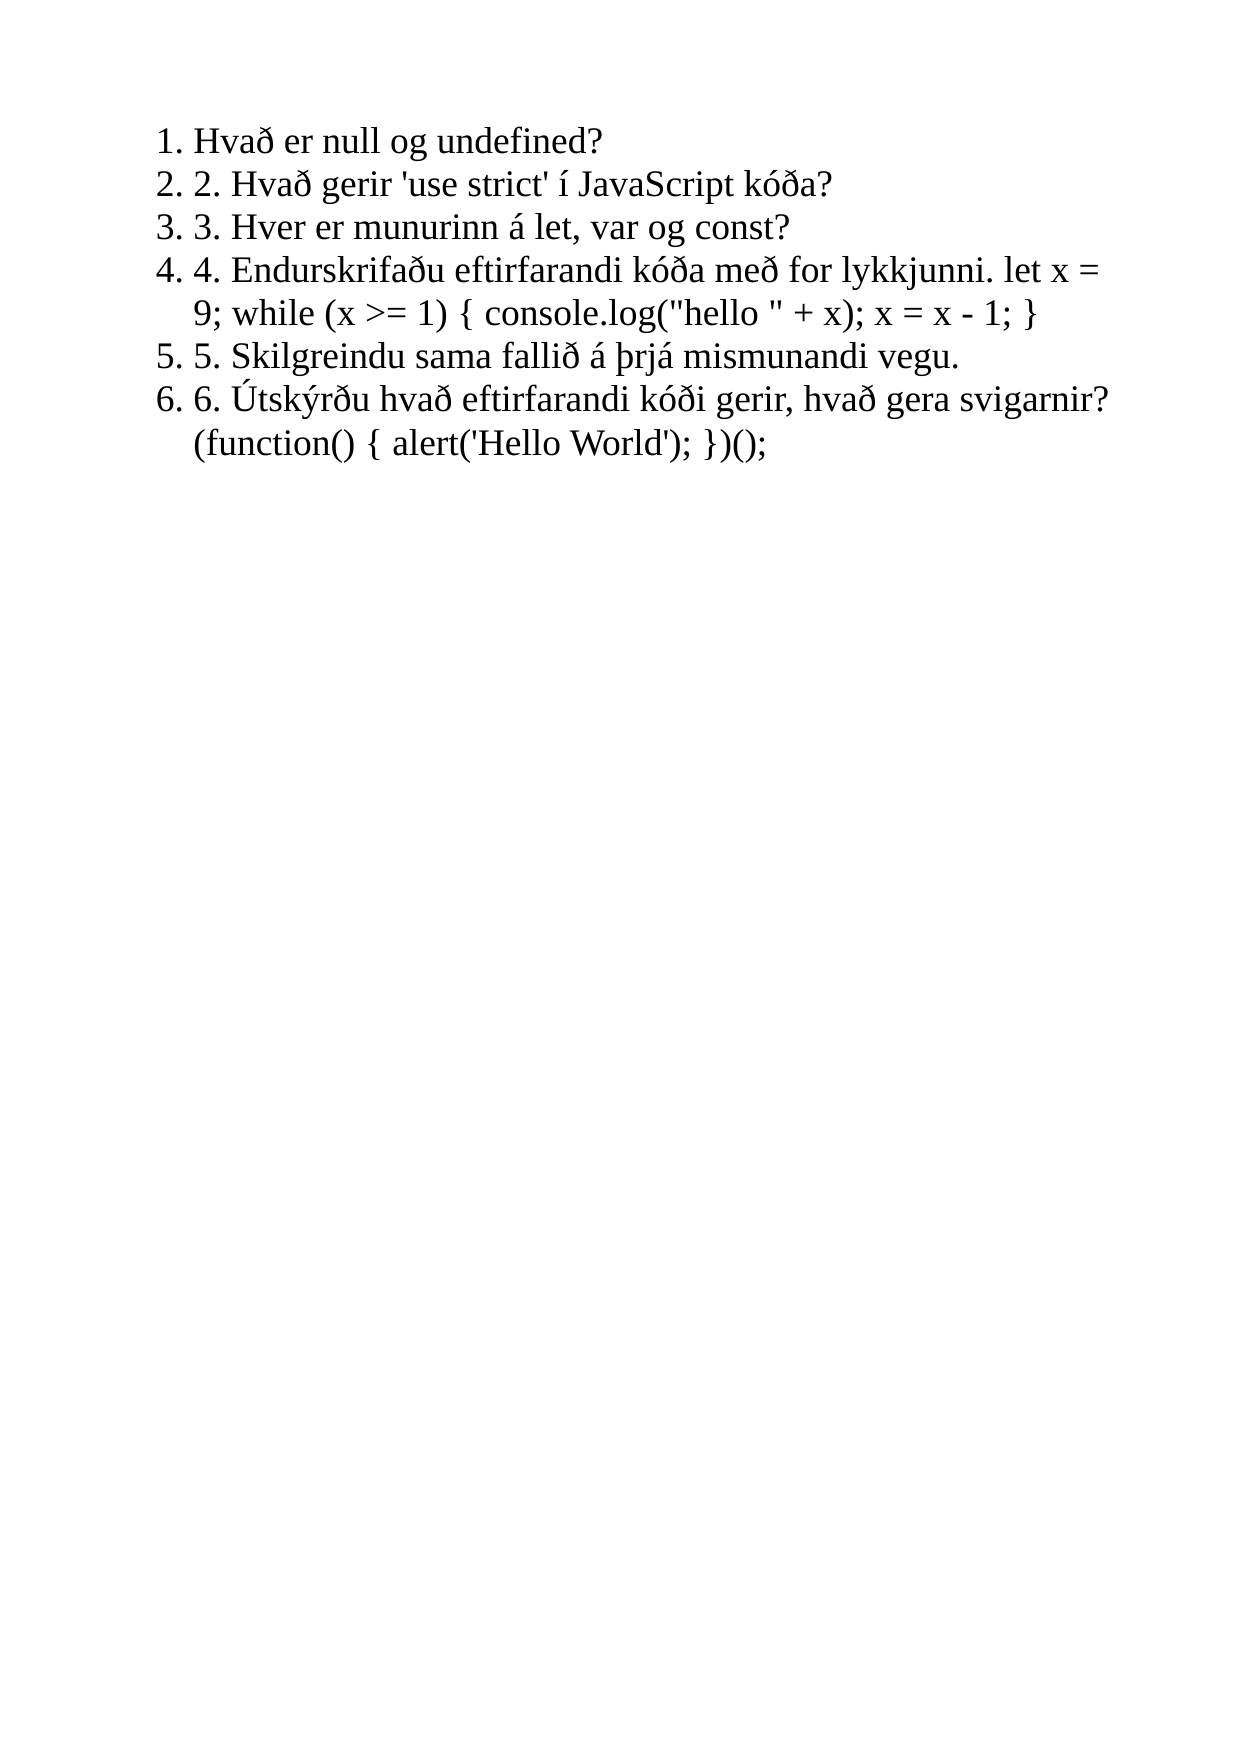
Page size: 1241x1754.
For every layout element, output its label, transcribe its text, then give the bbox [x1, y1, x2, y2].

list 5. Skilgreindu sama fallið á þrjá mismunandi vegu. [156, 334, 1122, 377]
list 6. Útskýrðu hvað eftirfarandi kóði gerir, hvað gera svigarnir? (function() { alert('Hello World'); })(); [156, 377, 1122, 463]
list 4. Endurskrifaðu eftirfarandi kóða með for lykkjunni. let x = 9; while (x >= 1) { console.log("hello " + x); x = x - 1; } [156, 247, 1122, 334]
list 3. Hver er munurinn á let, var og const? [156, 204, 1122, 247]
list Hvað er null og undefined? [156, 118, 1122, 161]
list 2. Hvað gerir 'use strict' í JavaScript kóða? [156, 161, 1122, 204]
